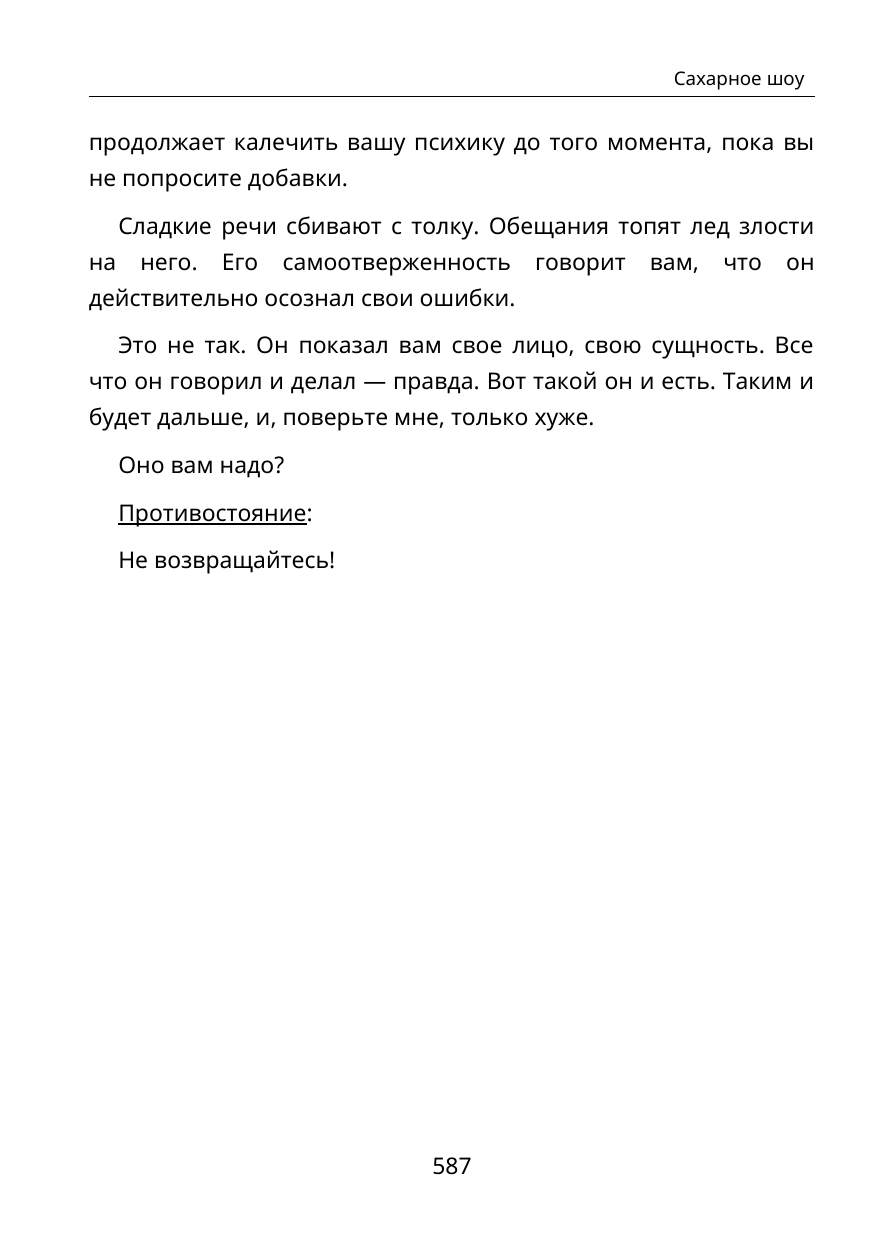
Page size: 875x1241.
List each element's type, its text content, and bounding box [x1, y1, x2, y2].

text Сладкие речи сбивают с толку. Обещания топят лед злости на него. Его самоотверженность говорит вам, что он действительно осознал свои ошибки. [88, 210, 815, 313]
text продолжает калечить вашу психику до того момента, пока вы не попросите добавки. [88, 126, 815, 193]
text Оно вам надо? [88, 449, 815, 480]
text Противостояние: [88, 497, 815, 528]
text Не возвращайтесь! [88, 544, 815, 576]
text Это не так. Он показал вам свое лицо, свою сущность. Все что он говорил и делал — правда. Вот такой он и есть. Таким и будет дальше, и, поверьте мне, только хуже. [88, 329, 815, 432]
